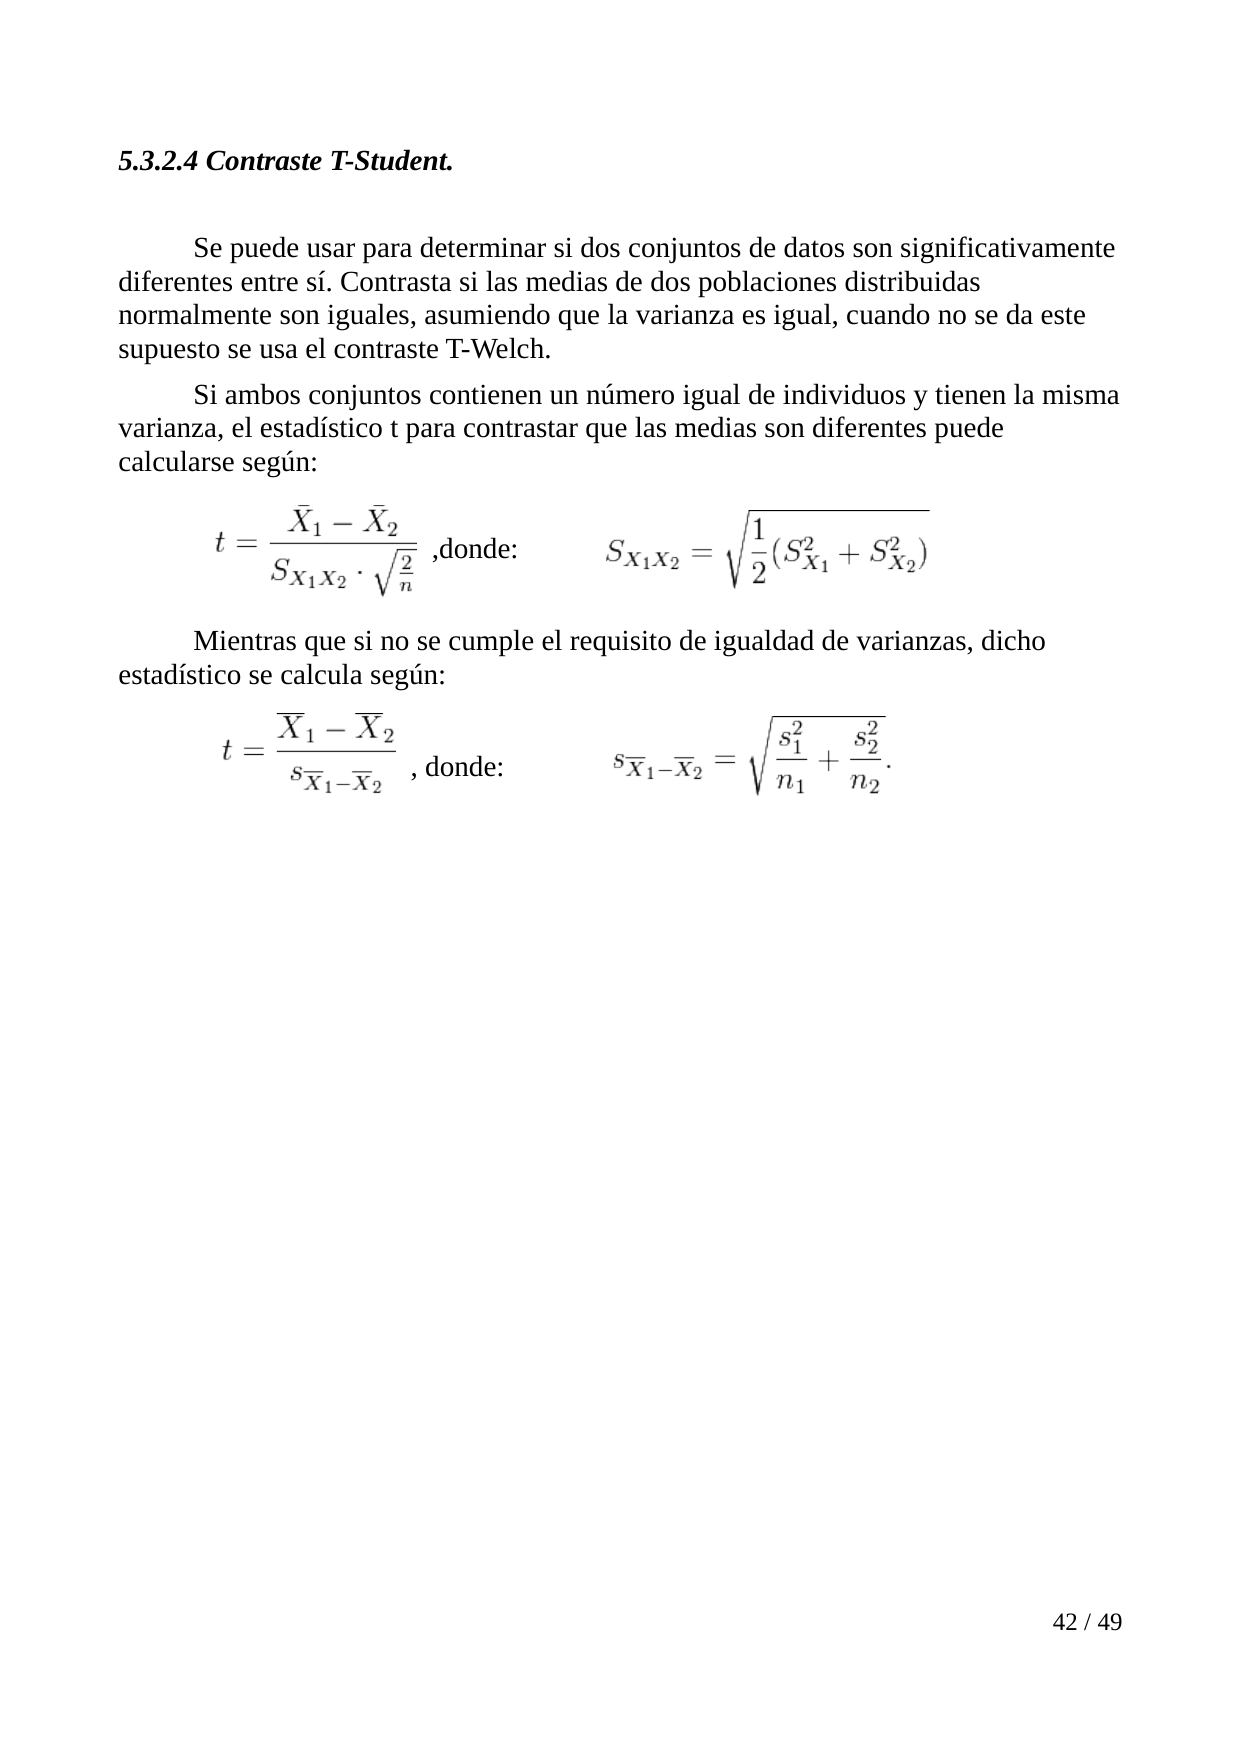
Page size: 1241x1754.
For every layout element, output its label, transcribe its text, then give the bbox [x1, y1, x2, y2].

picture [613, 716, 891, 797]
text Se puede usar para determinar si dos conjuntos de datos son significativamente diferentes entre sí. Contrasta si las medias de dos poblaciones distribuidas normalmente son iguales, asumiendo que la varianza es igual, cuando no se da este supuesto se usa el contraste T-Welch. [118, 230, 1122, 364]
text [118, 531, 215, 565]
text [891, 749, 1122, 783]
picture [606, 510, 930, 590]
text [930, 531, 1122, 565]
text [118, 749, 222, 783]
text ,donde: [417, 531, 606, 565]
picture [222, 713, 396, 795]
text , donde: [396, 749, 613, 783]
subtitle 5.3.2.4 Contraste T-Student. [118, 143, 1122, 177]
picture [215, 505, 417, 598]
text Mientras que si no se cumple el requisito de igualdad de varianzas, dicho estadístico se calcula según: [118, 623, 1122, 691]
text Si ambos conjuntos contienen un número igual de individuos y tienen la misma varianza, el estadístico t para contrastar que las medias son diferentes puede calcularse según: [118, 377, 1122, 478]
